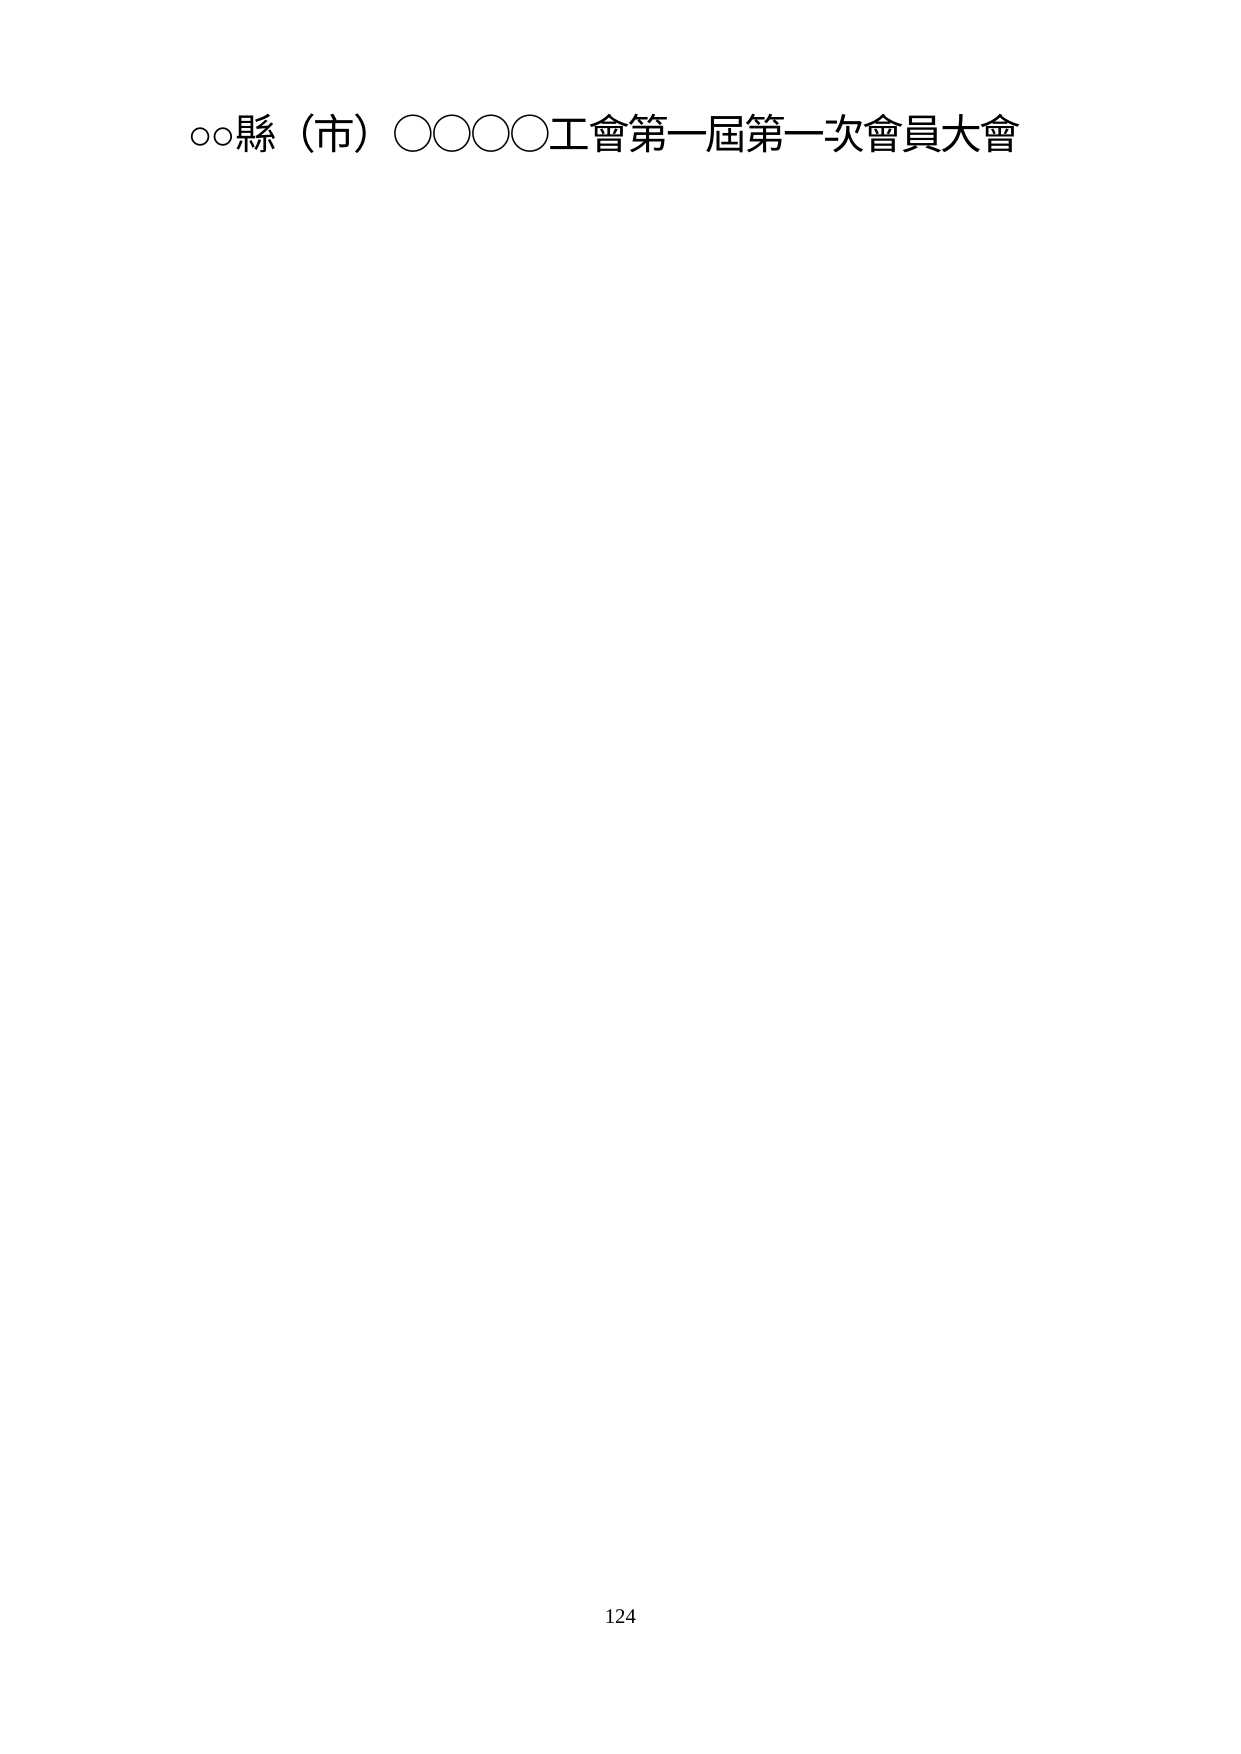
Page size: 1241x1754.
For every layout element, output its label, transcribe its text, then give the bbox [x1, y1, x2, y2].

text ○○縣（市）○○○○工會第一屆第一次會員大會 [187, 89, 1053, 152]
